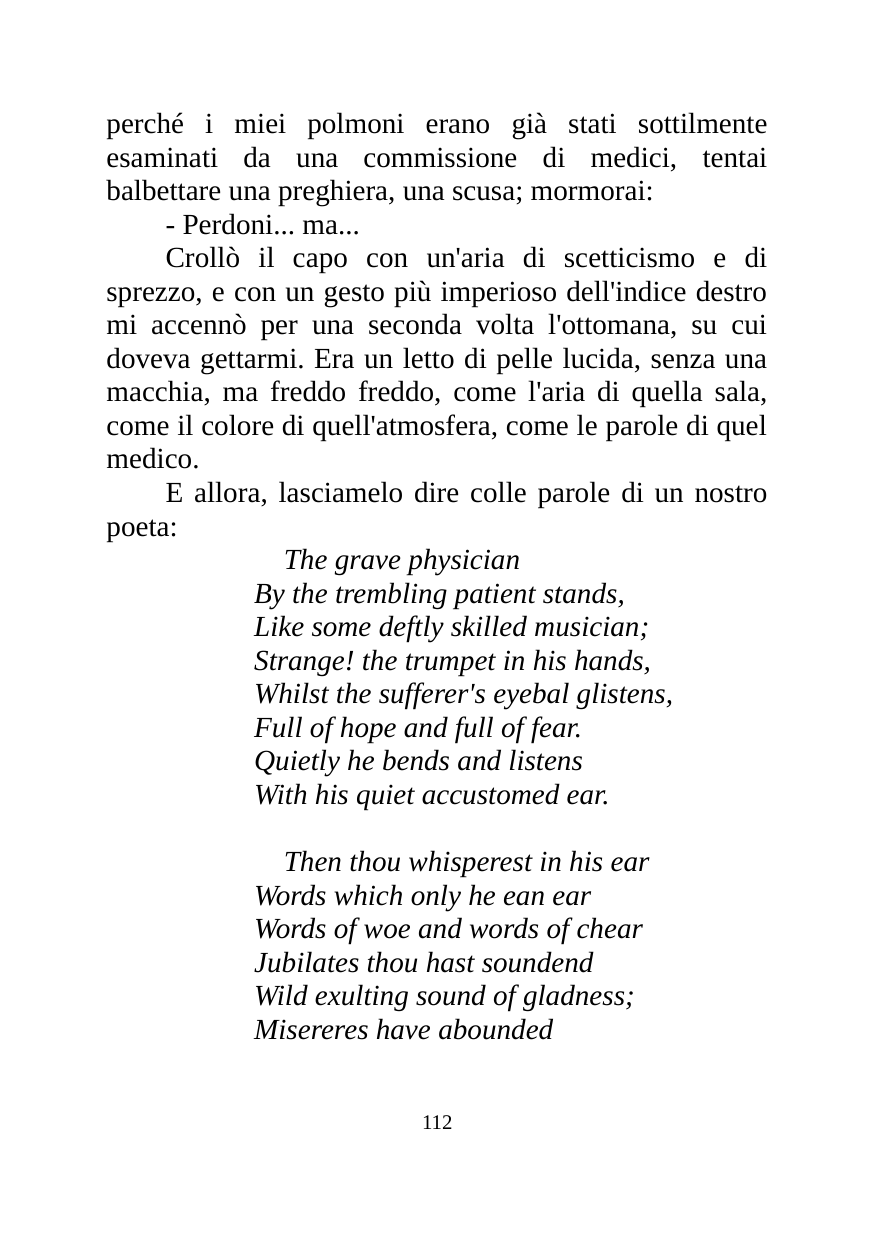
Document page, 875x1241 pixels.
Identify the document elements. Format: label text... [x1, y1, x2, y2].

text Crollò il capo con un'aria di scetticismo e di sprezzo, e con un gesto più imperioso dell'indice destro mi accennò per una seconda volta l'ottomana, su cui doveva gettarmi. Era un letto di pelle lucida, senza una macchia, ma freddo freddo, come l'aria di quella sala, come il colore di quell'atmosfera, come le parole di quel medico. [106, 240, 768, 475]
text perché i miei polmoni erano già stati sottilmente esaminati da una commissione di medici, tentai balbettare una preghiera, una scusa; mormorai: [106, 106, 768, 207]
text - Perdoni... ma... [106, 207, 768, 240]
text Words which only he ean ear [195, 878, 768, 911]
text Whilst the sufferer's eyebal glistens, [195, 676, 768, 710]
text The grave physician [218, 542, 768, 576]
text Strange! the trumpet in his hands, [195, 643, 768, 676]
text Full of hope and full of fear. [195, 710, 768, 743]
text Wild exulting sound of gladness; [195, 978, 768, 1012]
text Misereres have abounded [195, 1012, 768, 1045]
text By the trembling patient stands, [195, 576, 768, 609]
text Words of woe and words of chear [195, 911, 768, 945]
text Quietly he bends and listens [195, 743, 768, 777]
text Then thou whisperest in his ear [218, 844, 768, 878]
text Like some deftly skilled musician; [195, 609, 768, 643]
text E allora, lasciamelo dire colle parole di un nostro poeta: [106, 475, 768, 542]
text With his quiet accustomed ear. [195, 777, 768, 811]
text Jubilates thou hast soundend [195, 945, 768, 978]
